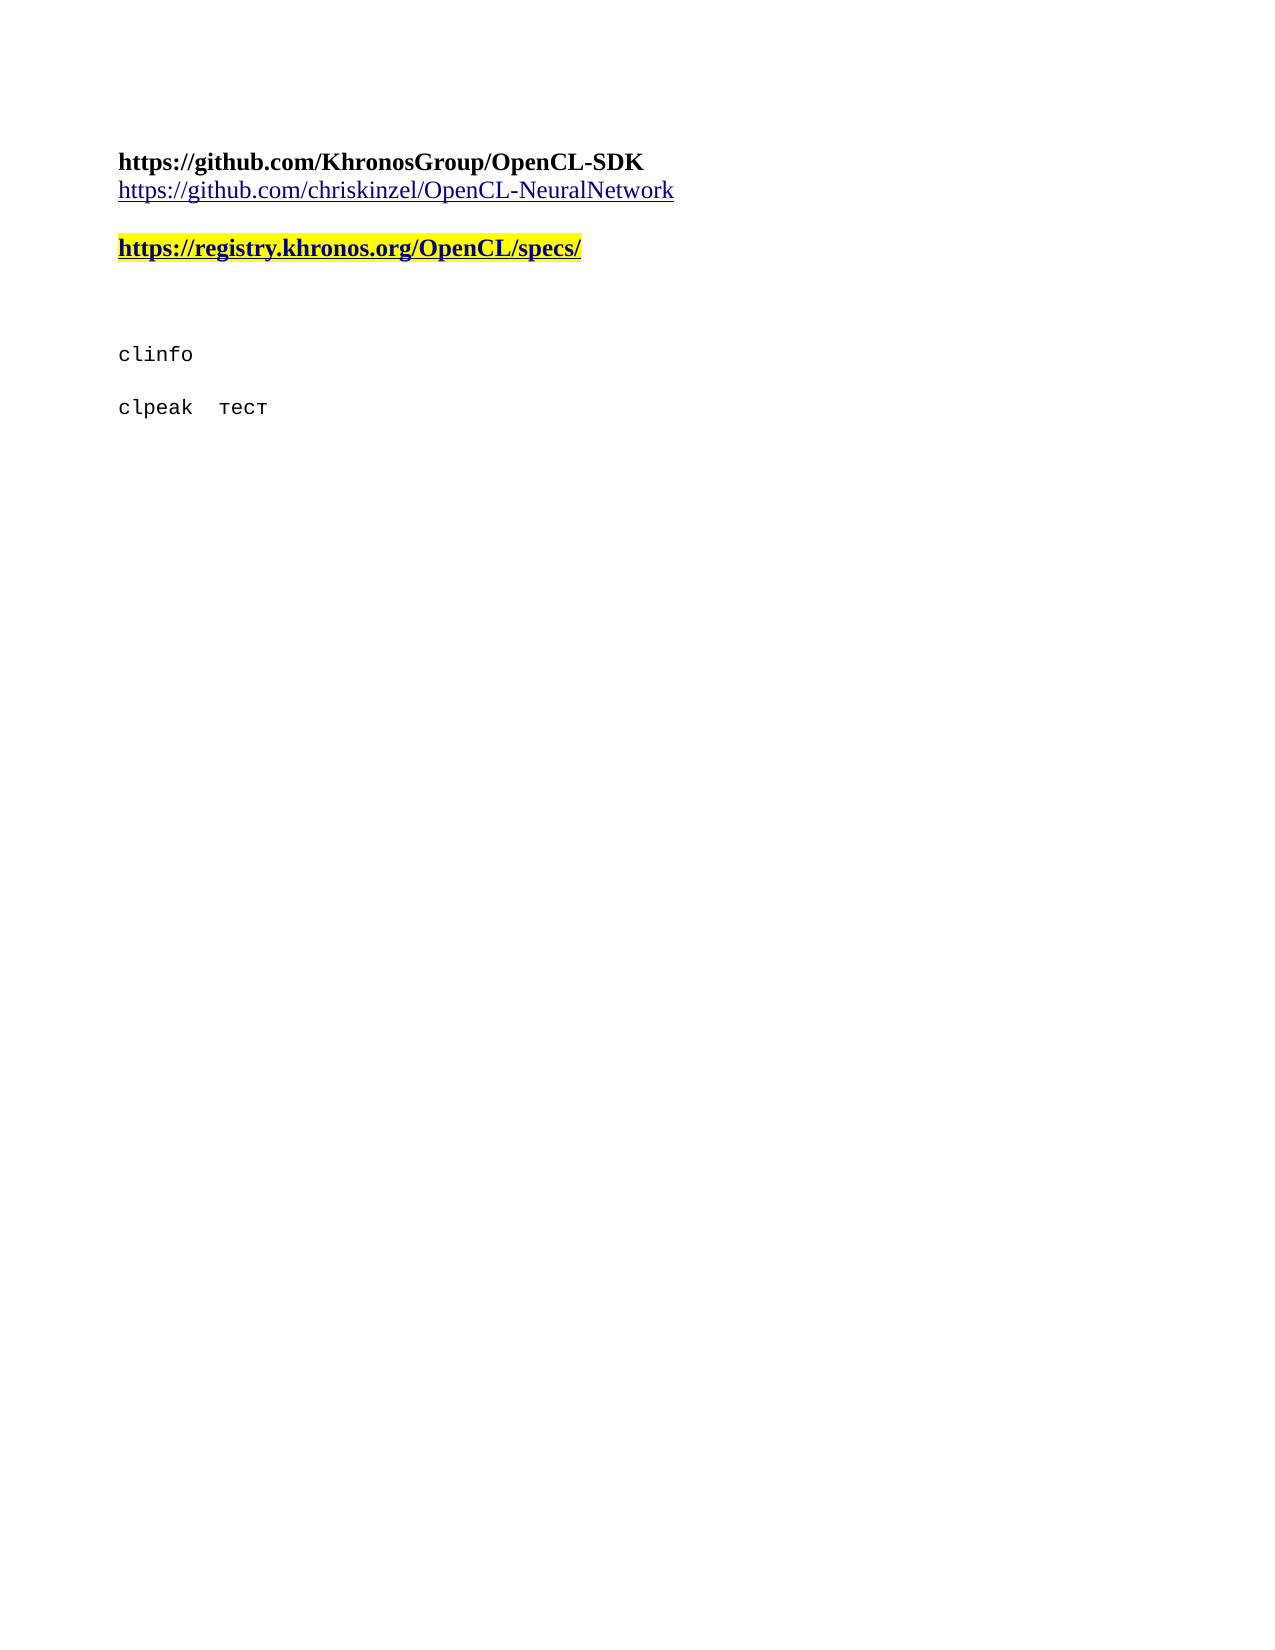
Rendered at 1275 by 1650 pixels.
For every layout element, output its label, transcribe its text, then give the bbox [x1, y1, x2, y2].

text clpeak тест [118, 397, 1157, 421]
text clinfo [118, 344, 1157, 367]
text https://github.com/chriskinzel/OpenCL-NeuralNetwork [118, 176, 1157, 204]
text https://github.com/KhronosGroup/OpenCL-SDK [118, 147, 1157, 176]
text https://registry.khronos.org/OpenCL/specs/ [118, 233, 1157, 262]
